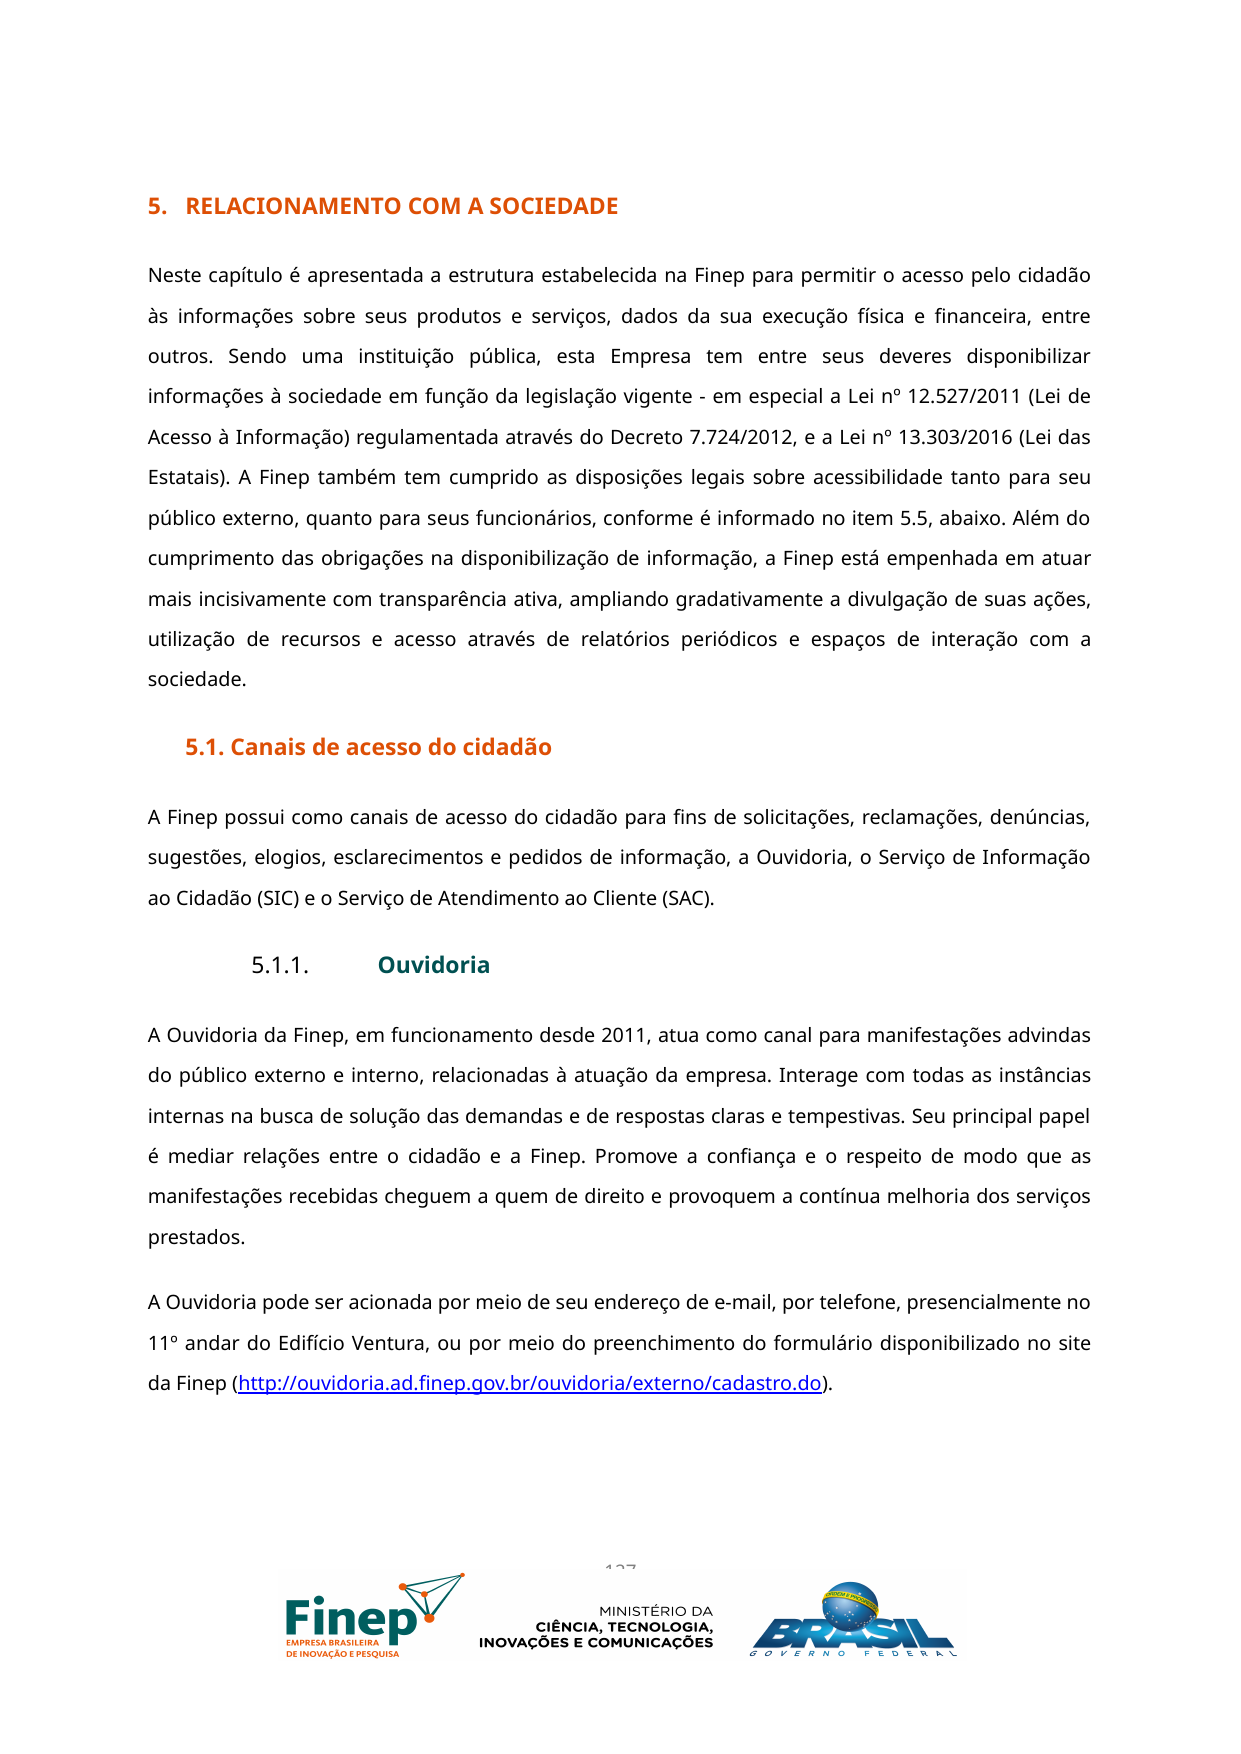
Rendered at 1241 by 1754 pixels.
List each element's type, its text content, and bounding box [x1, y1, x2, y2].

text A Finep possui como canais de acesso do cidadão para fins de solicitações, reclamações, denúncias, sugestões, elogios, esclarecimentos e pedidos de informação, a Ouvidoria, o Serviço de Informação ao Cidadão (SIC) e o Serviço de Atendimento ao Cliente (SAC). [148, 803, 1092, 911]
list RELACIONAMENTO COM A SOCIEDADE [148, 190, 1092, 221]
text A Ouvidoria da Finep, em funcionamento desde 2011, atua como canal para manifestações advindas do público externo e interno, relacionadas à atuação da empresa. Interage com todas as instâncias internas na busca de solução das demandas e de respostas claras e tempestivas. Seu principal papel é mediar relações entre o cidadão e a Finep. Promove a confiança e o respeito de modo que as manifestações recebidas cheguem a quem de direito e provoquem a contínua melhoria dos serviços prestados. [148, 1021, 1092, 1250]
text Neste capítulo é apresentada a estrutura estabelecida na Finep para permitir o acesso pelo cidadão às informações sobre seus produtos e serviços, dados da sua execução física e financeira, entre outros. Sendo uma instituição pública, esta Empresa tem entre seus deveres disponibilizar informações à sociedade em função da legislação vigente - em especial a Lei nº 12.527/2011 (Lei de Acesso à Informação) regulamentada através do Decreto 7.724/2012, e a Lei nº 13.303/2016 (Lei das Estatais). A Finep também tem cumprido as disposições legais sobre acessibilidade tanto para seu público externo, quanto para seus funcionários, conforme é informado no item 5.5, abaixo. Além do cumprimento das obrigações na disponibilização de informação, a Finep está empenhada em atuar mais incisivamente com transparência ativa, ampliando gradativamente a divulgação de suas ações, utilização de recursos e acesso através de relatórios periódicos e espaços de interação com a sociedade. [148, 262, 1092, 693]
list Canais de acesso do cidadão [185, 731, 1092, 762]
list Ouvidoria [251, 949, 1092, 981]
text A Ouvidoria pode ser acionada por meio de seu endereço de e-mail, por telefone, presencialmente no 11º andar do Edifício Ventura, ou por meio do preenchimento do formulário disponibilizado no site da Finep (http://ouvidoria.ad.finep.gov.br/ouvidoria/externo/cadastro.do). [148, 1289, 1092, 1396]
